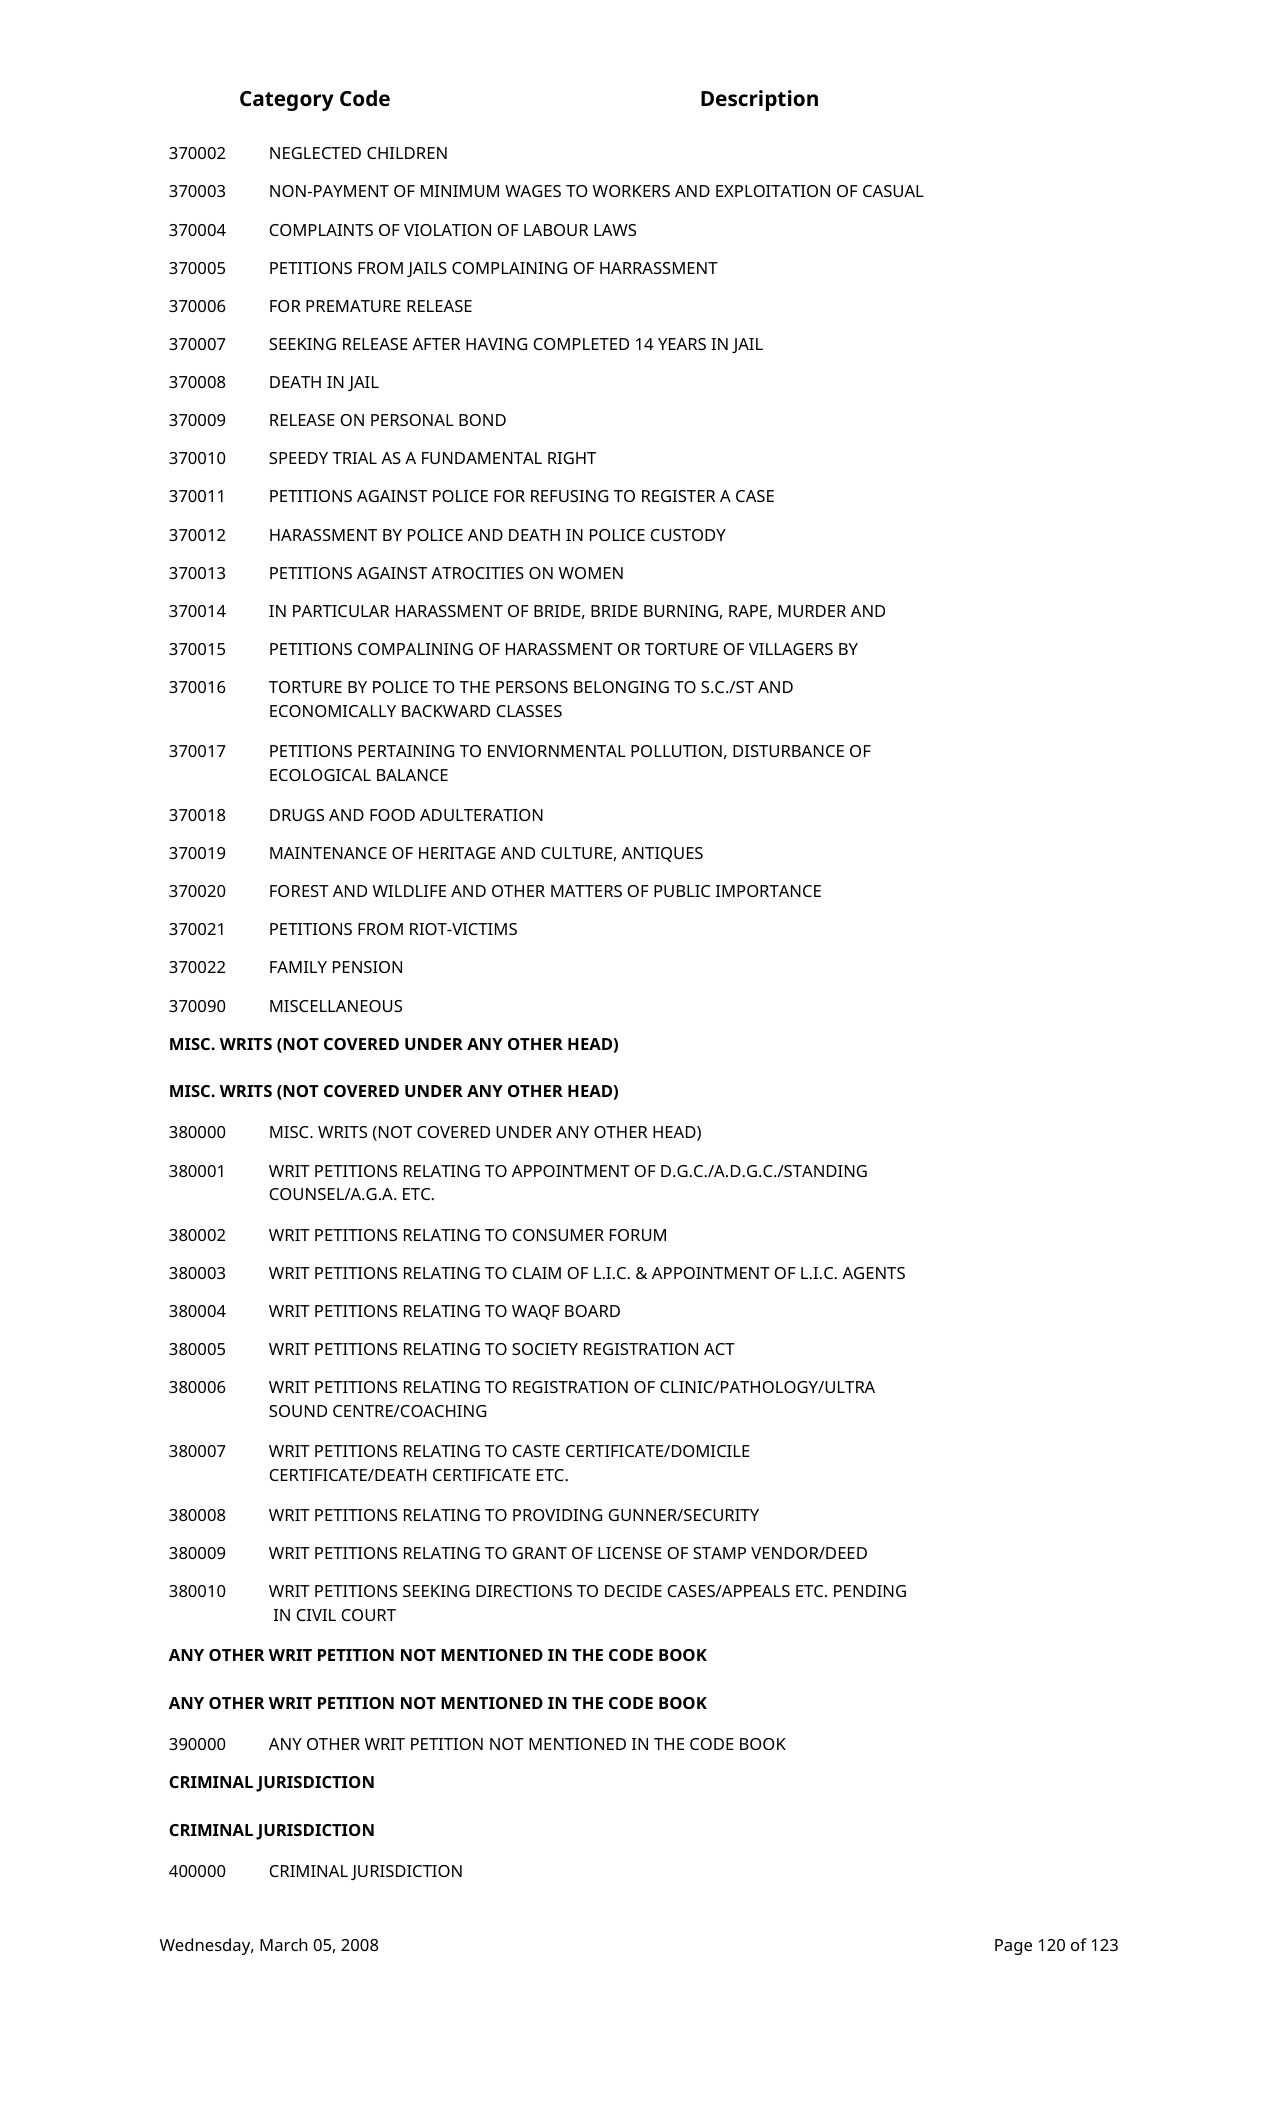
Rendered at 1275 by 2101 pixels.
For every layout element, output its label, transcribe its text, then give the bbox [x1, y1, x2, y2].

text 380008 WRIT PETITIONS RELATING TO PROVIDING GUNNER/SECURITY [150, 1503, 1200, 1526]
text 380002 WRIT PETITIONS RELATING TO CONSUMER FORUM [150, 1222, 1200, 1246]
text 370006 FOR PREMATURE RELEASE [150, 293, 1200, 317]
text 380010 WRIT PETITIONS SEEKING DIRECTIONS TO DECIDE CASES/APPEALS ETC. PENDING [150, 1579, 1200, 1603]
text 370010 SPEEDY TRIAL AS A FUNDAMENTAL RIGHT [150, 446, 1200, 470]
text 370004 COMPLAINTS OF VIOLATION OF LABOUR LAWS [150, 217, 1200, 241]
text ANY OTHER WRIT PETITION NOT MENTIONED IN THE CODE BOOK [150, 1690, 1200, 1714]
text 390000 ANY OTHER WRIT PETITION NOT MENTIONED IN THE CODE BOOK [150, 1732, 1200, 1755]
text 380003 WRIT PETITIONS RELATING TO CLAIM OF L.I.C. & APPOINTMENT OF L.I.C. AGENTS [150, 1260, 1200, 1284]
text ECOLOGICAL BALANCE [150, 762, 1200, 786]
text 380000 MISC. WRITS (NOT COVERED UNDER ANY OTHER HEAD) [150, 1120, 1200, 1144]
text 380005 WRIT PETITIONS RELATING TO SOCIETY REGISTRATION ACT [150, 1337, 1200, 1360]
text 370020 FOREST AND WILDLIFE AND OTHER MATTERS OF PUBLIC IMPORTANCE [150, 879, 1200, 903]
text 380004 WRIT PETITIONS RELATING TO WAQF BOARD [150, 1298, 1200, 1322]
text 370018 DRUGS AND FOOD ADULTERATION [150, 803, 1200, 826]
text 370017 PETITIONS PERTAINING TO ENVIORNMENTAL POLLUTION, DISTURBANCE OF [150, 739, 1200, 762]
text IN CIVIL COURT [150, 1603, 1200, 1626]
text 370090 MISCELLANEOUS [150, 993, 1200, 1017]
text Category Code Description [150, 84, 1200, 113]
text 370008 DEATH IN JAIL [150, 370, 1200, 393]
text 370012 HARASSMENT BY POLICE AND DEATH IN POLICE CUSTODY [150, 522, 1200, 546]
text 370019 MAINTENANCE OF HERITAGE AND CULTURE, ANTIQUES [150, 841, 1200, 864]
text 370022 FAMILY PENSION [150, 955, 1200, 979]
text 370005 PETITIONS FROM JAILS COMPLAINING OF HARRASSMENT [150, 255, 1200, 279]
text ECONOMICALLY BACKWARD CLASSES [150, 698, 1200, 722]
text 380006 WRIT PETITIONS RELATING TO REGISTRATION OF CLINIC/PATHOLOGY/ULTRA [150, 1375, 1200, 1398]
text 380001 WRIT PETITIONS RELATING TO APPOINTMENT OF D.G.C./A.D.G.C./STANDING [150, 1158, 1200, 1182]
text 370021 PETITIONS FROM RIOT-VICTIMS [150, 917, 1200, 941]
text CRIMINAL JURISDICTION [150, 1770, 1200, 1793]
text ANY OTHER WRIT PETITION NOT MENTIONED IN THE CODE BOOK [150, 1643, 1200, 1667]
text COUNSEL/A.G.A. ETC. [150, 1182, 1200, 1206]
text 370014 IN PARTICULAR HARASSMENT OF BRIDE, BRIDE BURNING, RAPE, MURDER AND [150, 598, 1200, 622]
text 370016 TORTURE BY POLICE TO THE PERSONS BELONGING TO S.C./ST AND [150, 675, 1200, 698]
text CRIMINAL JURISDICTION [150, 1817, 1200, 1841]
text 370015 PETITIONS COMPALINING OF HARASSMENT OR TORTURE OF VILLAGERS BY [150, 637, 1200, 660]
text 370003 NON-PAYMENT OF MINIMUM WAGES TO WORKERS AND EXPLOITATION OF CASUAL [150, 179, 1200, 203]
text 370002 NEGLECTED CHILDREN [150, 141, 1200, 165]
text Wednesday, March 05, 2008 Page 120 of 123 [150, 1933, 1200, 1957]
text MISC. WRITS (NOT COVERED UNDER ANY OTHER HEAD) [150, 1079, 1200, 1103]
text MISC. WRITS (NOT COVERED UNDER ANY OTHER HEAD) [150, 1031, 1200, 1055]
text 380009 WRIT PETITIONS RELATING TO GRANT OF LICENSE OF STAMP VENDOR/DEED [150, 1541, 1200, 1564]
text SOUND CENTRE/COACHING [150, 1398, 1200, 1422]
text 400000 CRIMINAL JURISDICTION [150, 1858, 1200, 1882]
text 370011 PETITIONS AGAINST POLICE FOR REFUSING TO REGISTER A CASE [150, 484, 1200, 508]
text 370009 RELEASE ON PERSONAL BOND [150, 408, 1200, 432]
text 380007 WRIT PETITIONS RELATING TO CASTE CERTIFICATE/DOMICILE [150, 1439, 1200, 1462]
text 370007 SEEKING RELEASE AFTER HAVING COMPLETED 14 YEARS IN JAIL [150, 332, 1200, 355]
text CERTIFICATE/DEATH CERTIFICATE ETC. [150, 1462, 1200, 1486]
text 370013 PETITIONS AGAINST ATROCITIES ON WOMEN [150, 560, 1200, 584]
